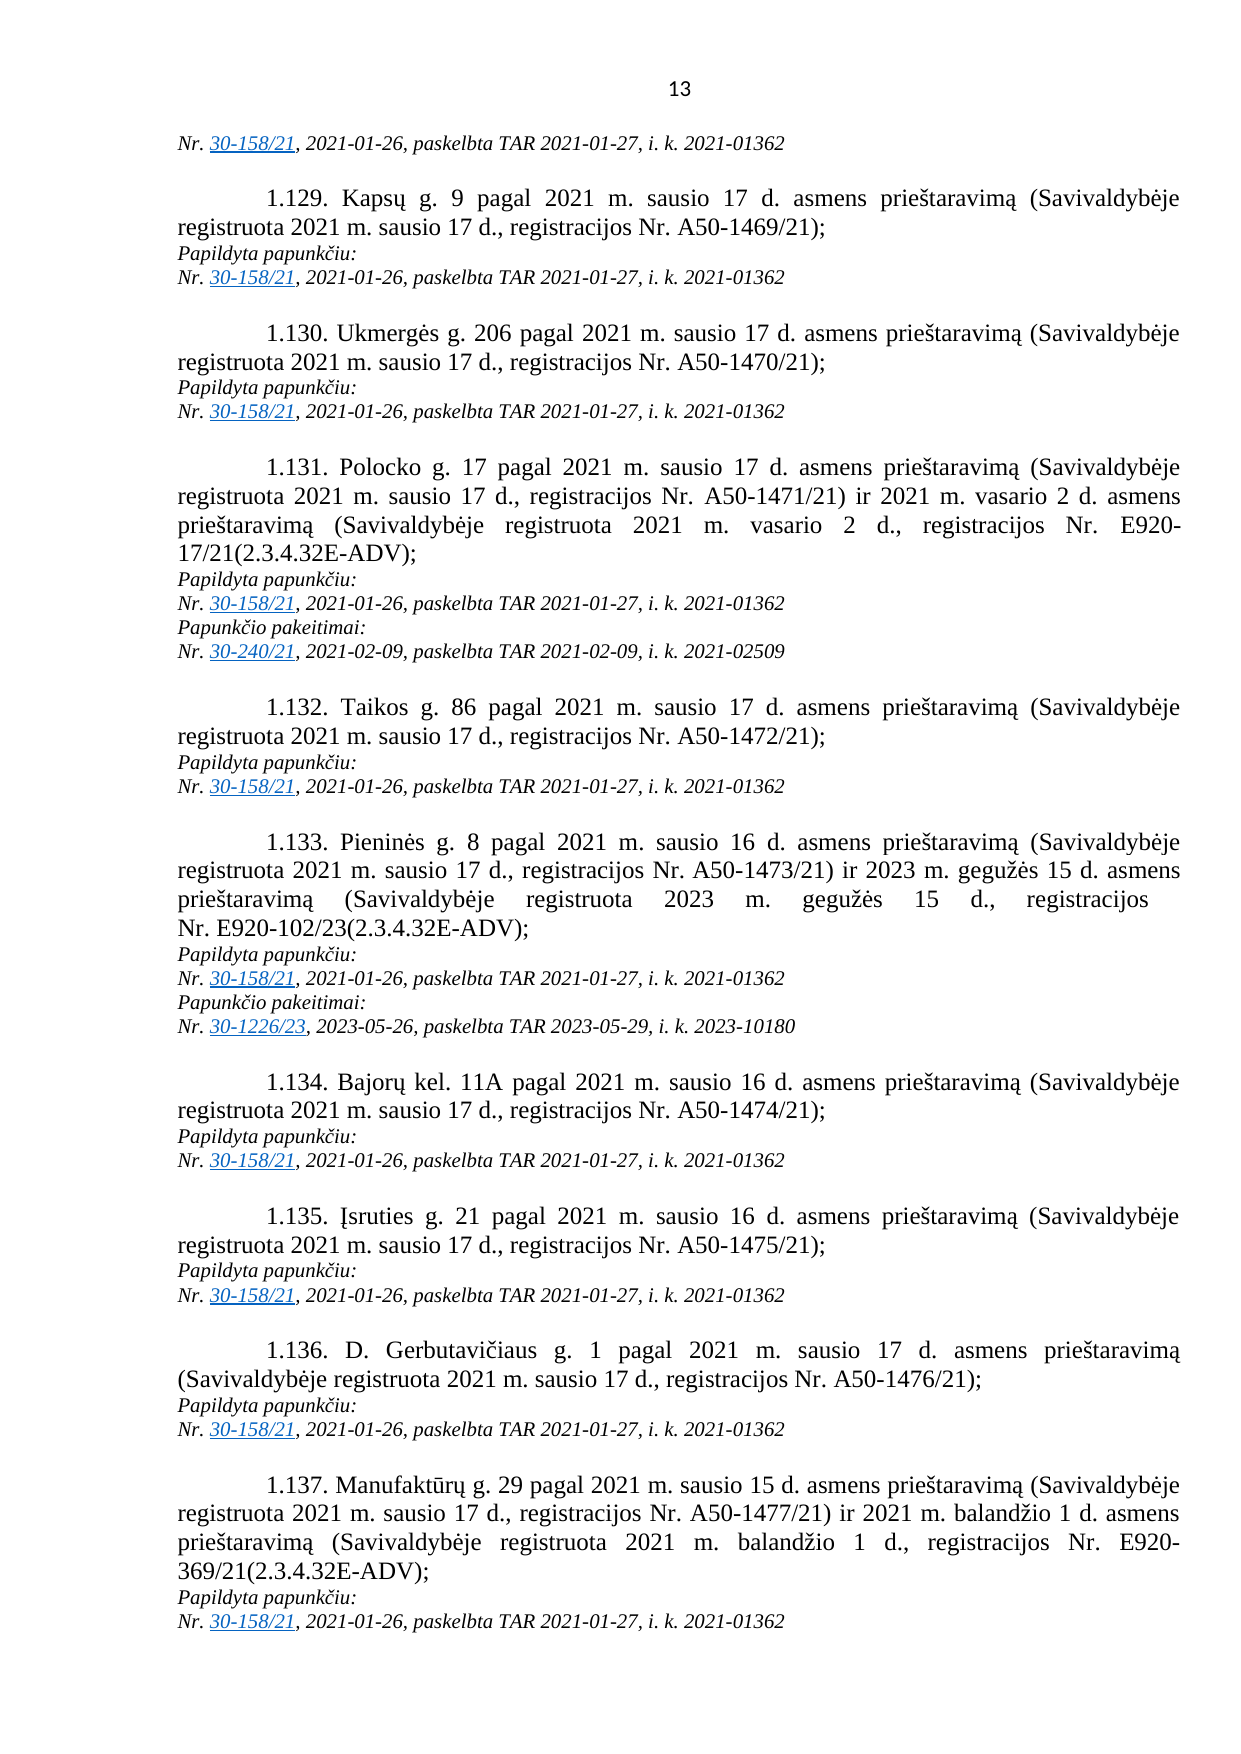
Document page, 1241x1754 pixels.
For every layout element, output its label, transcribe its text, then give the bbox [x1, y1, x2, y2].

text 1.131. Polocko g. 17 pagal 2021 m. sausio 17 d. asmens prieštaravimą (Savivaldybėje registruota 2021 m. sausio 17 d., registracijos Nr. A50-1471/21) ir 2021 m. vasario 2 d. asmens prieštaravimą (Savivaldybėje registruota 2021 m. vasario 2 d., registracijos Nr. E920-17/21(2.3.4.32E-ADV); [177, 452, 1181, 567]
text Papildyta papunkčiu: [177, 1585, 1181, 1609]
text Nr. 30-158/21, 2021-01-26, paskelbta TAR 2021-01-27, i. k. 2021-01362 [177, 1282, 1181, 1307]
text Papildyta papunkčiu: [177, 241, 1181, 265]
text Nr. 30-1226/23, 2023-05-26, paskelbta TAR 2023-05-29, i. k. 2023-10180 [177, 1014, 1181, 1038]
text Papildyta papunkčiu: [177, 567, 1181, 591]
text Nr. 30-240/21, 2021-02-09, paskelbta TAR 2021-02-09, i. k. 2021-02509 [177, 639, 1181, 663]
text 1.129. Kapsų g. 9 pagal 2021 m. sausio 17 d. asmens prieštaravimą (Savivaldybėje registruota 2021 m. sausio 17 d., registracijos Nr. A50-1469/21); [177, 183, 1181, 241]
text Papildyta papunkčiu: [177, 750, 1181, 774]
text 1.137. Manufaktūrų g. 29 pagal 2021 m. sausio 15 d. asmens prieštaravimą (Savivaldybėje registruota 2021 m. sausio 17 d., registracijos Nr. A50-1477/21) ir 2021 m. balandžio 1 d. asmens prieštaravimą (Savivaldybėje registruota 2021 m. balandžio 1 d., registracijos Nr. E920-369/21(2.3.4.32E-ADV); [177, 1470, 1181, 1585]
text Nr. 30-158/21, 2021-01-26, paskelbta TAR 2021-01-27, i. k. 2021-01362 [177, 1148, 1181, 1172]
text Papildyta papunkčiu: [177, 1258, 1181, 1282]
text Nr. 30-158/21, 2021-01-26, paskelbta TAR 2021-01-27, i. k. 2021-01362 [177, 774, 1181, 798]
text Papildyta papunkčiu: [177, 1124, 1181, 1148]
text Nr. 30-158/21, 2021-01-26, paskelbta TAR 2021-01-27, i. k. 2021-01362 [177, 966, 1181, 990]
text 1.135. Įsruties g. 21 pagal 2021 m. sausio 16 d. asmens prieštaravimą (Savivaldybėje registruota 2021 m. sausio 17 d., registracijos Nr. A50-1475/21); [177, 1201, 1181, 1258]
text Nr. 30-158/21, 2021-01-26, paskelbta TAR 2021-01-27, i. k. 2021-01362 [177, 1417, 1181, 1441]
text Nr. 30-158/21, 2021-01-26, paskelbta TAR 2021-01-27, i. k. 2021-01362 [177, 399, 1181, 423]
text 1.134. Bajorų kel. 11A pagal 2021 m. sausio 16 d. asmens prieštaravimą (Savivaldybėje registruota 2021 m. sausio 17 d., registracijos Nr. A50-1474/21); [177, 1067, 1181, 1124]
text Nr. 30-158/21, 2021-01-26, paskelbta TAR 2021-01-27, i. k. 2021-01362 [177, 265, 1181, 289]
text Nr. 30-158/21, 2021-01-26, paskelbta TAR 2021-01-27, i. k. 2021-01362 [177, 131, 1181, 155]
text Papunkčio pakeitimai: [177, 990, 1181, 1014]
text Papunkčio pakeitimai: [177, 615, 1181, 639]
text Nr. 30-158/21, 2021-01-26, paskelbta TAR 2021-01-27, i. k. 2021-01362 [177, 591, 1181, 615]
text 1.133. Pieninės g. 8 pagal 2021 m. sausio 16 d. asmens prieštaravimą (Savivaldybėje registruota 2021 m. sausio 17 d., registracijos Nr. A50-1473/21) ir 2023 m. gegužės 15 d. asmens prieštaravimą (Savivaldybėje registruota 2023 m. gegužės 15 d., registracijos Nr. E920-102/23(2.3.4.32E-ADV); [177, 827, 1181, 942]
text Nr. 30-158/21, 2021-01-26, paskelbta TAR 2021-01-27, i. k. 2021-01362 [177, 1609, 1181, 1633]
text Papildyta papunkčiu: [177, 1393, 1181, 1417]
text Papildyta papunkčiu: [177, 375, 1181, 399]
text Papildyta papunkčiu: [177, 942, 1181, 966]
text 1.136. D. Gerbutavičiaus g. 1 pagal 2021 m. sausio 17 d. asmens prieštaravimą (Savivaldybėje registruota 2021 m. sausio 17 d., registracijos Nr. A50-1476/21); [177, 1335, 1181, 1393]
text 1.132. Taikos g. 86 pagal 2021 m. sausio 17 d. asmens prieštaravimą (Savivaldybėje registruota 2021 m. sausio 17 d., registracijos Nr. A50-1472/21); [177, 692, 1181, 750]
text 1.130. Ukmergės g. 206 pagal 2021 m. sausio 17 d. asmens prieštaravimą (Savivaldybėje registruota 2021 m. sausio 17 d., registracijos Nr. A50-1470/21); [177, 318, 1181, 375]
